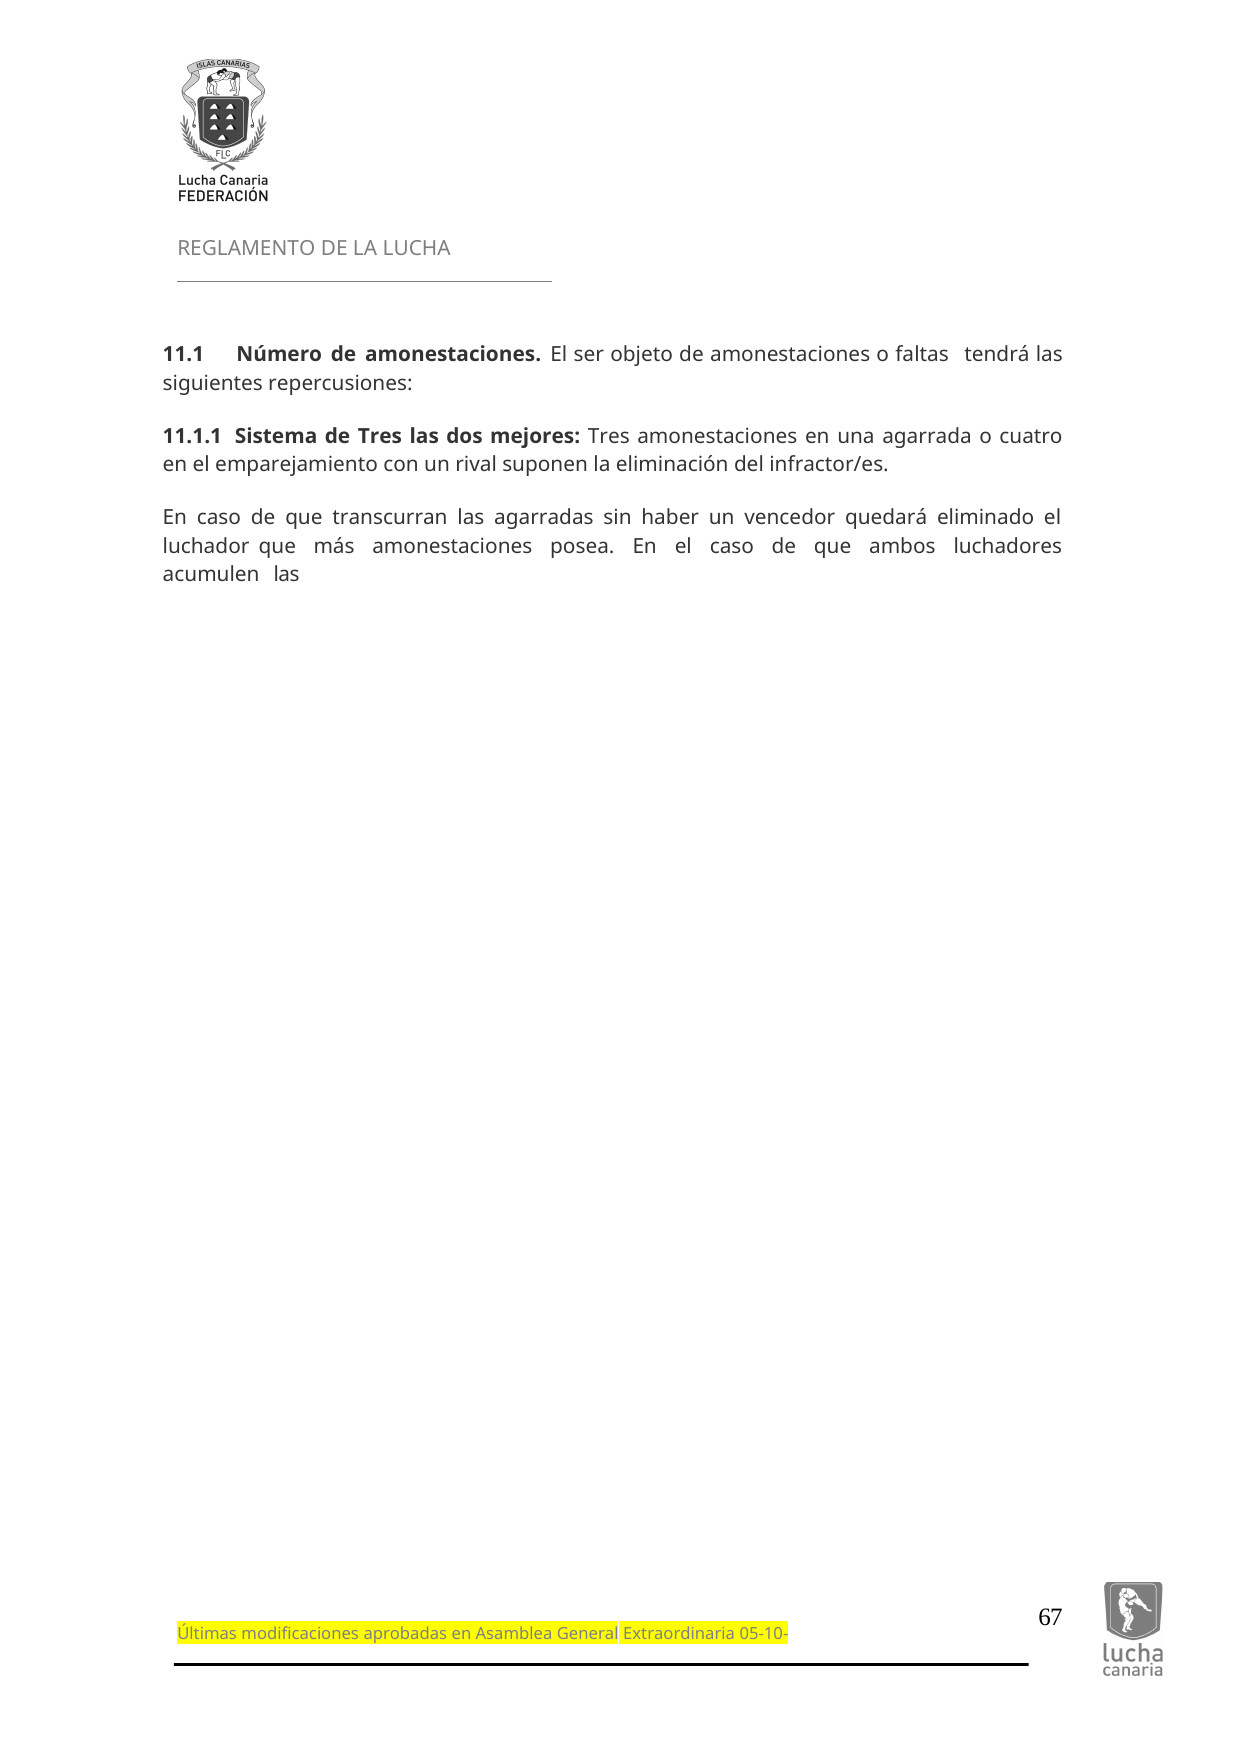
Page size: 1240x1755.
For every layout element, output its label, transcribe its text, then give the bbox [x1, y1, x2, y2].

list Número de amonestaciones. El ser objeto de amonestaciones o faltas tendrá las siguientes repercusiones: [162, 339, 1063, 396]
text En caso de que transcurran las agarradas sin haber un vencedor quedará eliminado el luchador que más amonestaciones posea. En el caso de que ambos luchadores acumulen las [162, 502, 1063, 588]
list Sistema de Tres las dos mejores: Tres amonestaciones en una agarrada o cuatro en el emparejamiento con un rival suponen la eliminación del infractor/es. [162, 421, 1063, 478]
